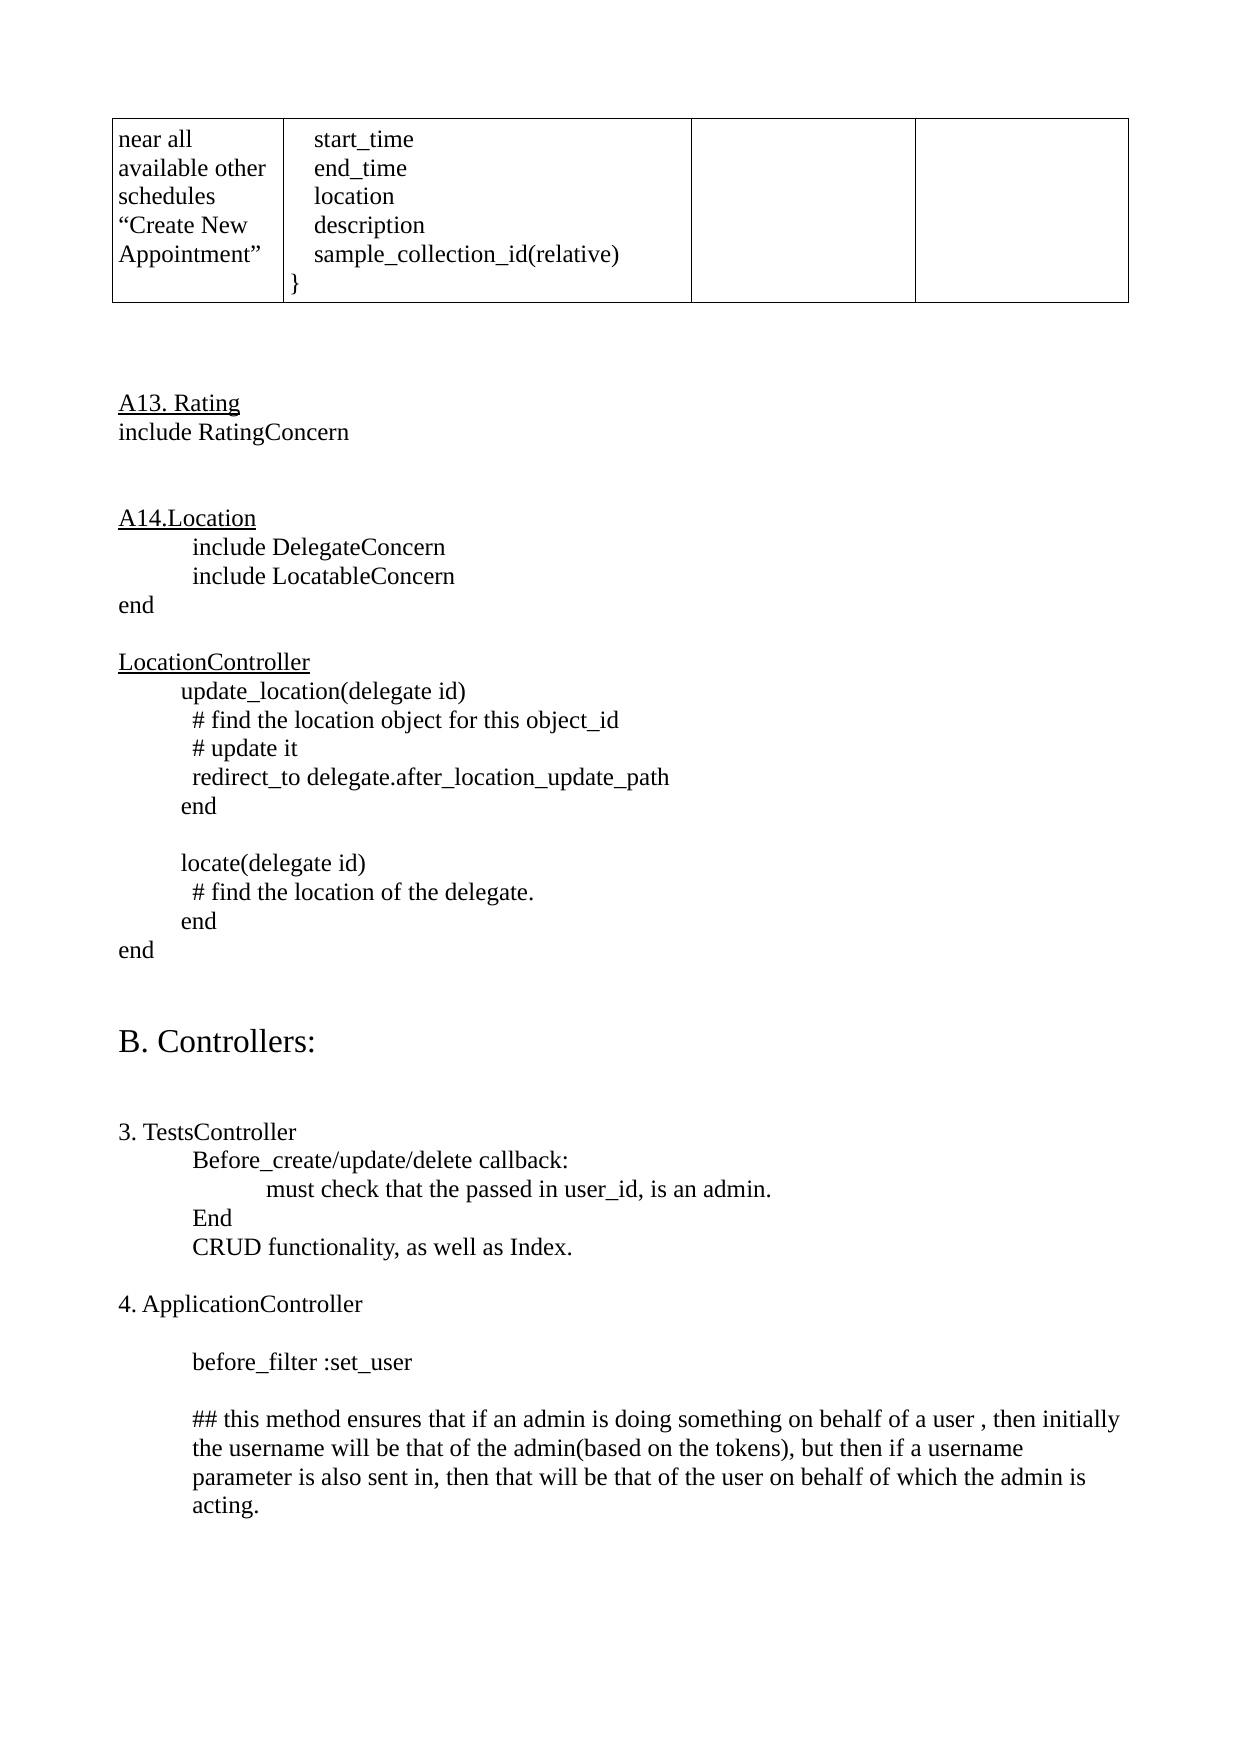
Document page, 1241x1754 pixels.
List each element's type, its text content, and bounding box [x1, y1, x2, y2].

text include DelegateConcern [118, 532, 1122, 561]
text LocationController [118, 647, 1122, 676]
table_cell [692, 119, 915, 302]
text end [118, 906, 1122, 935]
text must check that the passed in user_id, is an admin. [118, 1174, 1122, 1203]
text 3. TestsController [118, 1117, 1122, 1146]
table_cell near all available other schedules “Create New Appointment” [113, 119, 283, 302]
text include LocatableConcern [118, 561, 1122, 590]
text update_location(delegate id) [118, 676, 1122, 705]
table_cell start_time end_time location description sample_collection_id(relative) } [284, 119, 691, 302]
text redirect_to delegate.after_location_update_path [118, 762, 1122, 791]
text end [118, 590, 1122, 618]
text end [118, 791, 1122, 820]
text # find the location of the delegate. [118, 877, 1122, 906]
text ## this method ensures that if an admin is doing something on behalf of a user , then initially the username will be that of the admin(based on the tokens), but then if a username parameter is also sent in, then that will be that of the user on behalf of which the admin is acting. [118, 1404, 1122, 1519]
text End [118, 1203, 1122, 1232]
text end [118, 935, 1122, 963]
text locate(delegate id) [118, 848, 1122, 877]
table_cell [916, 119, 1128, 302]
text include RatingConcern [118, 417, 1122, 446]
text B. Controllers: [118, 1021, 1122, 1059]
text CRUD functionality, as well as Index. [118, 1232, 1122, 1261]
text # find the location object for this object_id [118, 705, 1122, 733]
text # update it [118, 733, 1122, 762]
text A13. Rating [118, 388, 1122, 417]
text A14.Location [118, 503, 1122, 532]
text before_filter :set_user [118, 1347, 1122, 1376]
text Before_create/update/delete callback: [118, 1146, 1122, 1174]
text 4. ApplicationController [118, 1289, 1122, 1318]
